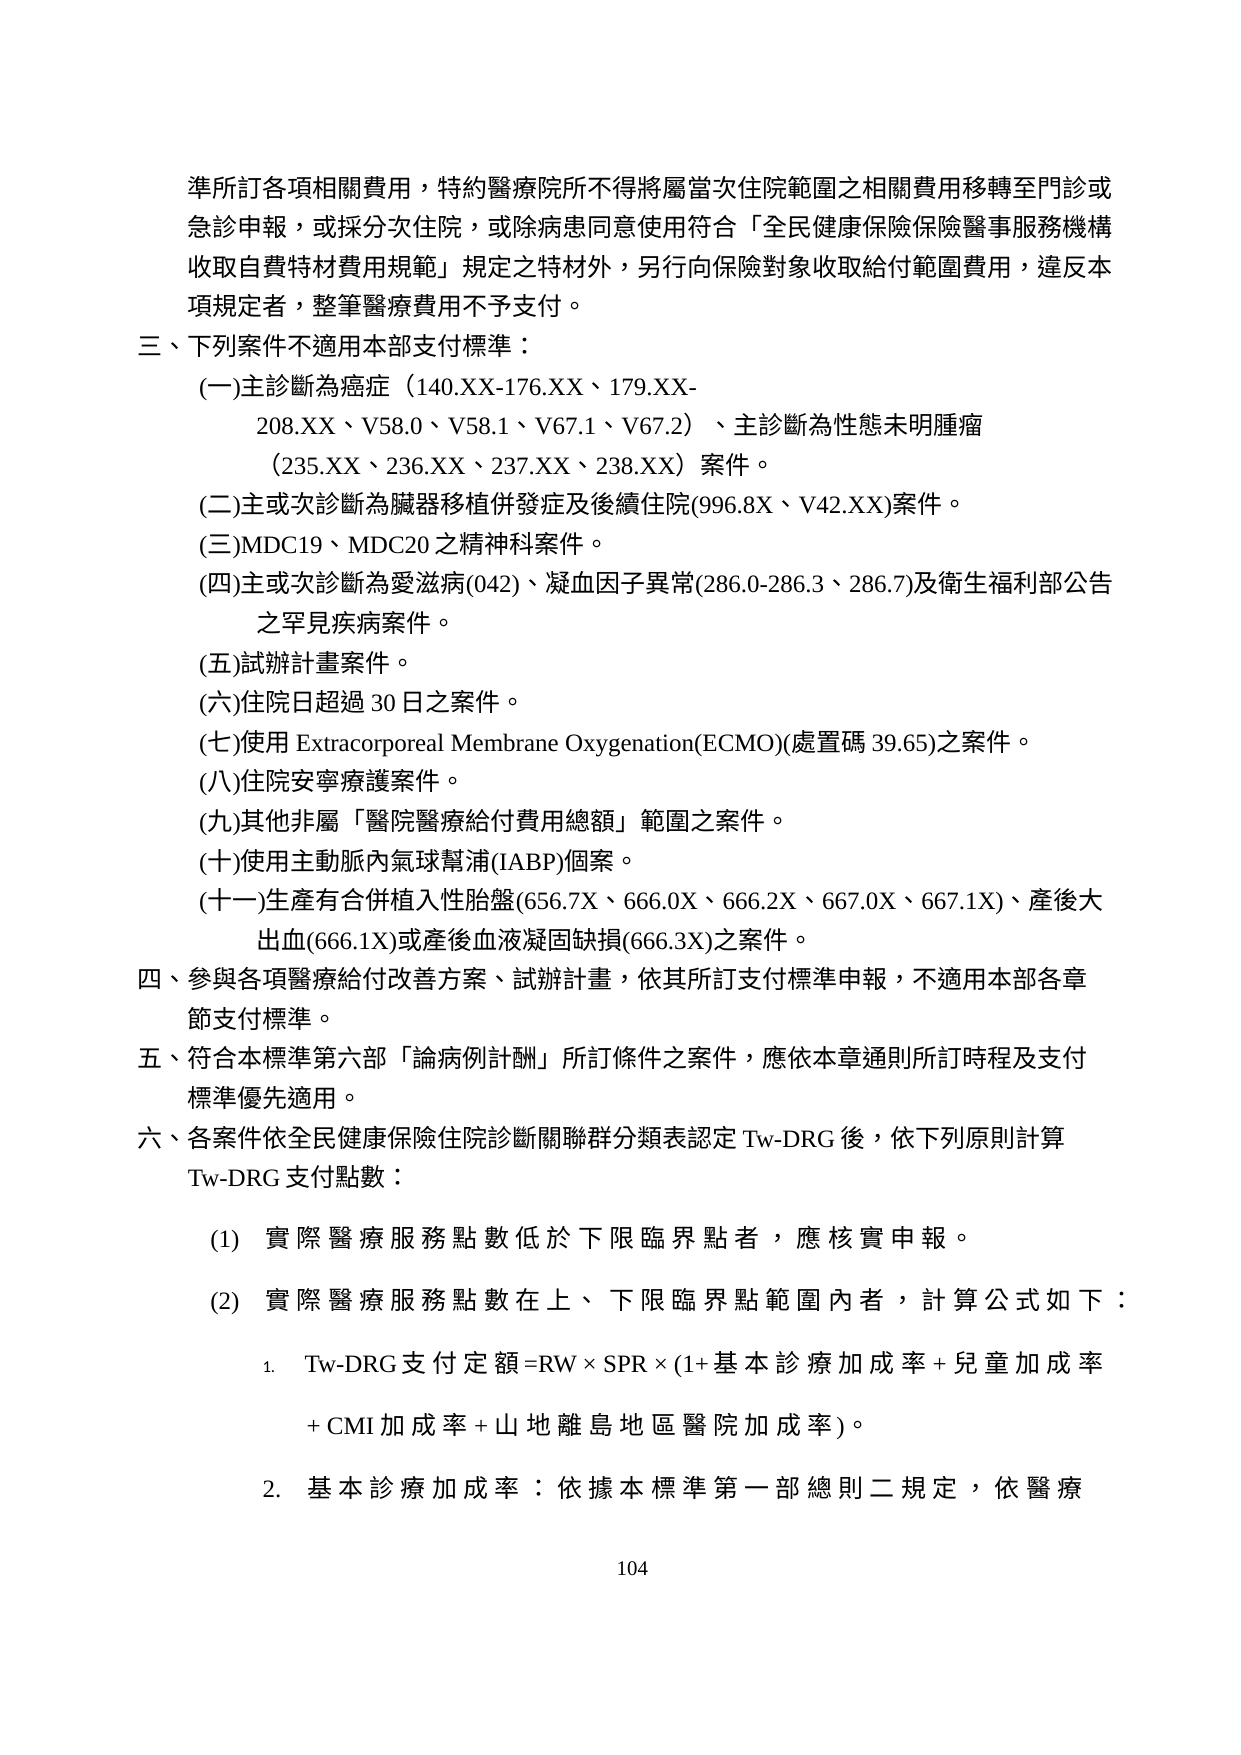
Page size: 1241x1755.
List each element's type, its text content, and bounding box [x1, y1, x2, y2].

text 三、下列案件不適用本部支付標準： [137, 324, 1127, 363]
text (十一)生產有合併植入性胎盤(656.7X、666.0X、666.2X、667.0X、667.1X)、產後大出血(666.1X)或產後血液凝固缺損(666.3X)之案件。 [199, 878, 1127, 957]
list 實際醫療服務點數在上、下限臨界點範圍內者，計算公式如下： [200, 1257, 1139, 1319]
list 實際醫療服務點數低於下限臨界點者，應核實申報。 [200, 1194, 1117, 1257]
text 五、符合本標準第六部「論病例計酬」所訂條件之案件，應依本章通則所訂時程及支付標準優先適用。 [137, 1036, 1102, 1115]
text (七)使用Extracorporeal Membrane Oxygenation(ECMO)(處置碼39.65)之案件。 [199, 719, 1127, 759]
text (一)主診斷為癌症（140.XX-176.XX、179.XX-208.XX、V58.0、V58.1、V67.1、V67.2）、主診斷為性態未明腫瘤（235.XX、236.XX、237.XX、238.XX）案件。 [199, 363, 1127, 482]
text (十)使用主動脈內氣球幫浦(IABP)個案。 [199, 838, 1127, 878]
text (五)試辦計畫案件。 [199, 640, 1127, 680]
text (六)住院日超過30日之案件。 [199, 680, 1127, 719]
text (四)主或次診斷為愛滋病(042)、凝血因子異常(286.0-286.3、286.7)及衛生福利部公告之罕見疾病案件。 [199, 561, 1127, 640]
text 六、各案件依全民健康保險住院診斷關聯群分類表認定Tw-DRG後，依下列原則計算Tw-DRG支付點數： [137, 1115, 1102, 1194]
text 四、參與各項醫療給付改善方案、試辦計畫，依其所訂支付標準申報，不適用本部各章節支付標準。 [137, 957, 1102, 1036]
text (九)其他非屬「醫院醫療給付費用總額」範圍之案件。 [199, 799, 1127, 838]
text (二)主或次診斷為臟器移植併發症及後續住院(996.8X、V42.XX)案件。 [199, 482, 1127, 522]
list Tw-DRG支付定額=RW × SPR × (1+基本診療加成率+兒童加成率+ CMI加成率+山地離島地區醫院加成率)。 [258, 1319, 1114, 1444]
text (三)MDC19、MDC20之精神科案件。 [199, 522, 1127, 561]
list 基本診療加成率：依據本標準第一部總則二規定，依醫療 [258, 1444, 1114, 1507]
text (八)住院安寧療護案件。 [199, 759, 1127, 799]
text 準所訂各項相關費用，特約醫療院所不得將屬當次住院範圍之相關費用移轉至門診或急診申報，或採分次住院，或除病患同意使用符合「全民健康保險保險醫事服務機構收取自費特材費用規範」規定之特材外，另行向保險對象收取給付範圍費用，違反本項規定者，整筆醫療費用不予支付。 [137, 165, 1127, 324]
